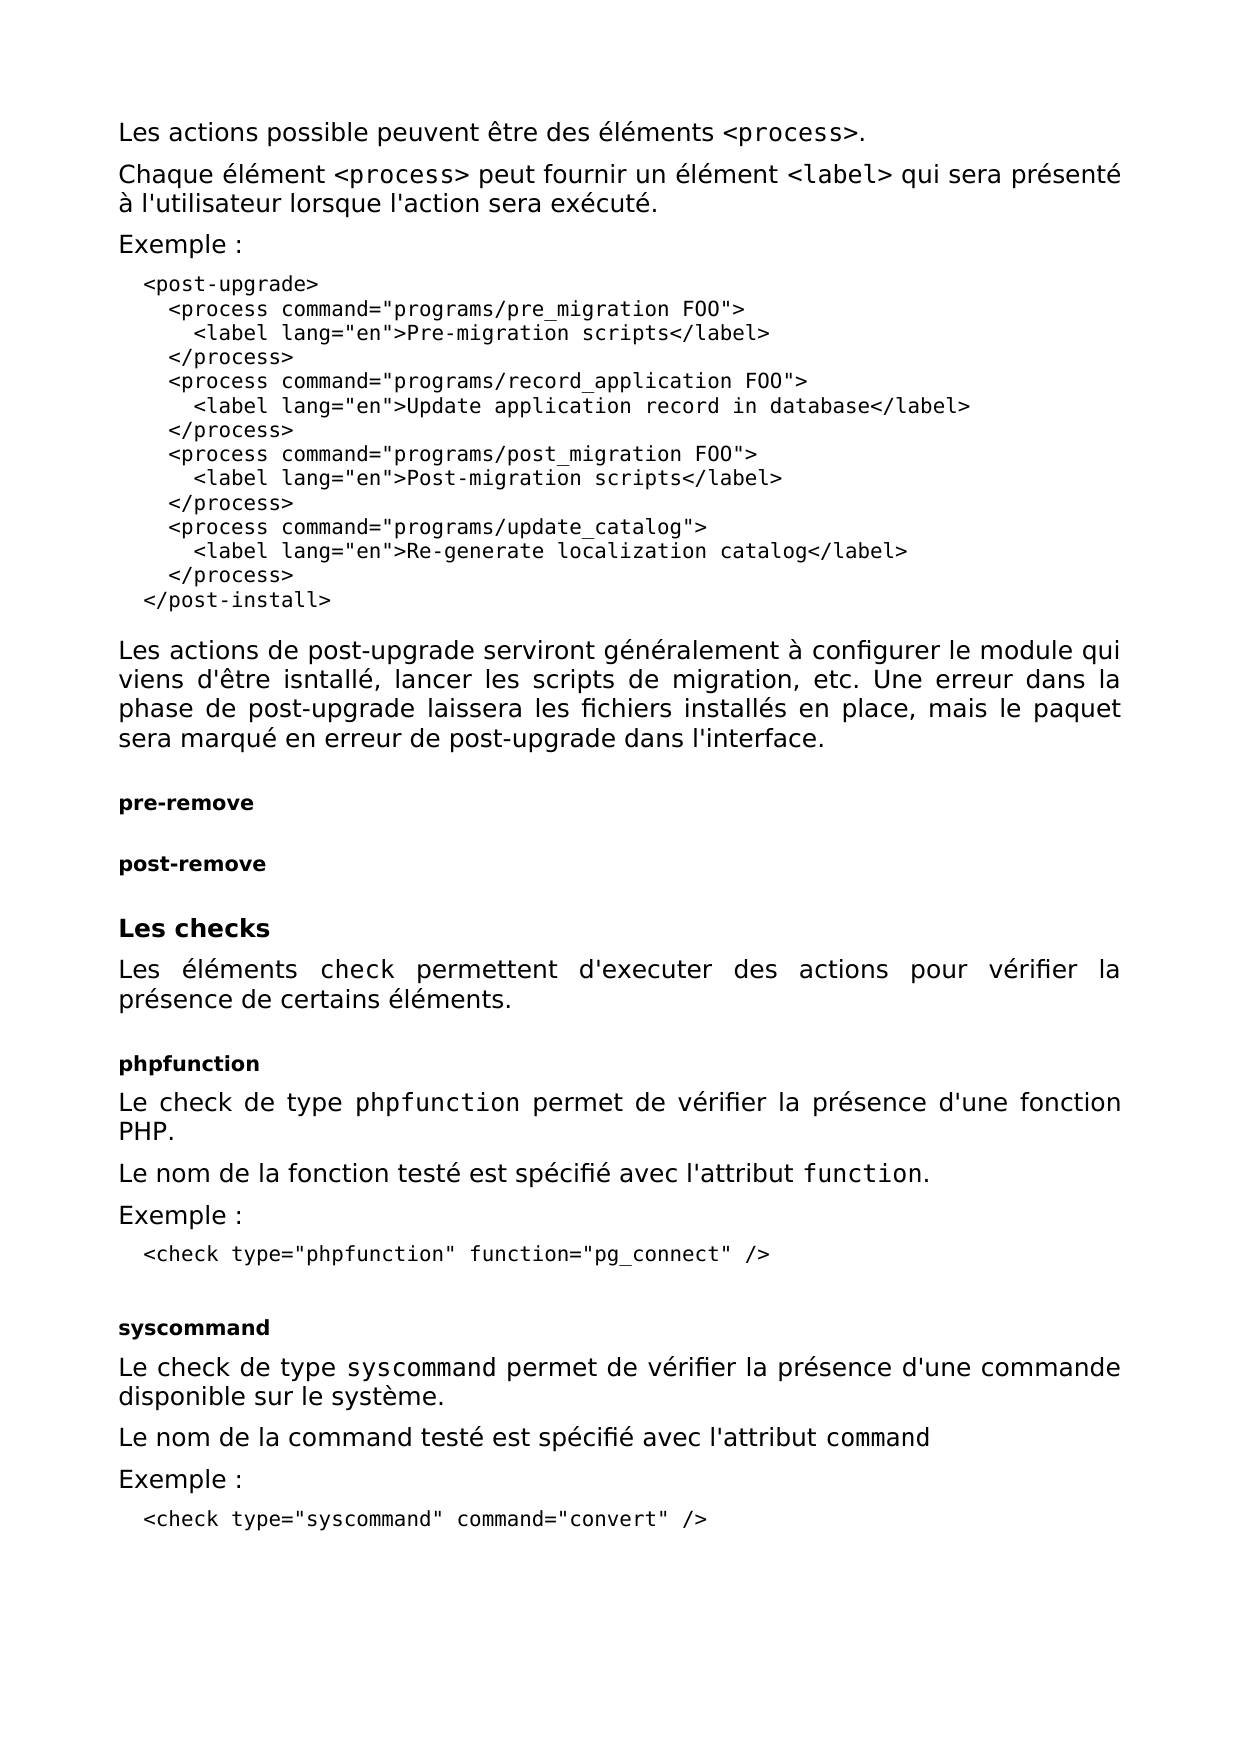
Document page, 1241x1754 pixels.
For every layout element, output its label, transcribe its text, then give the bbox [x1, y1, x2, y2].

text Le check de type syscommand permet de vérifier la présence d'une commande disponible sur le système. [118, 1353, 1122, 1411]
text <post-upgrade> <process command="programs/pre_migration FOO"> <label lang="en">Pre-migration scripts</label> </process> <process command="programs/record_application FOO"> <label lang="en">Update application record in database</label> </process> <process command="programs/post_migration FOO"> <label lang="en">Post-migration scripts</label> </process> <process command="programs/update_catalog"> <label lang="en">Re-generate localization catalog</label> </process> </post-install> [118, 272, 1122, 636]
subtitle phpfunction [118, 1052, 1122, 1076]
text Exemple : [118, 1465, 1122, 1494]
subtitle Les checks [118, 914, 1122, 943]
text Les actions possible peuvent être des éléments <process>. [118, 118, 1122, 147]
text Le nom de la fonction testé est spécifié avec l'attribut function. [118, 1159, 1122, 1188]
subtitle pre-remove [118, 791, 1122, 815]
subtitle post-remove [118, 852, 1122, 877]
text Le check de type phpfunction permet de vérifier la présence d'une fonction PHP. [118, 1088, 1122, 1147]
text Les éléments check permettent d'executer des actions pour vérifier la présence de certains éléments. [118, 956, 1122, 1014]
text Les actions de post-upgrade serviront généralement à configurer le module qui viens d'être isntallé, lancer les scripts de migration, etc. Une erreur dans la phase de post-upgrade laissera les fichiers installés en place, mais le paquet sera marqué en erreur de post-upgrade dans l'interface. [118, 636, 1122, 753]
text <check type="phpfunction" function="pg_connect" /> [118, 1242, 1122, 1291]
text <check type="syscommand" command="convert" /> [118, 1507, 1122, 1556]
text Le nom de la command testé est spécifié avec l'attribut command [118, 1424, 1122, 1453]
text Chaque élément <process> peut fournir un élément <label> qui sera présenté à l'utilisateur lorsque l'action sera exécuté. [118, 160, 1122, 218]
text Exemple : [118, 231, 1122, 260]
subtitle syscommand [118, 1316, 1122, 1340]
text Exemple : [118, 1201, 1122, 1230]
